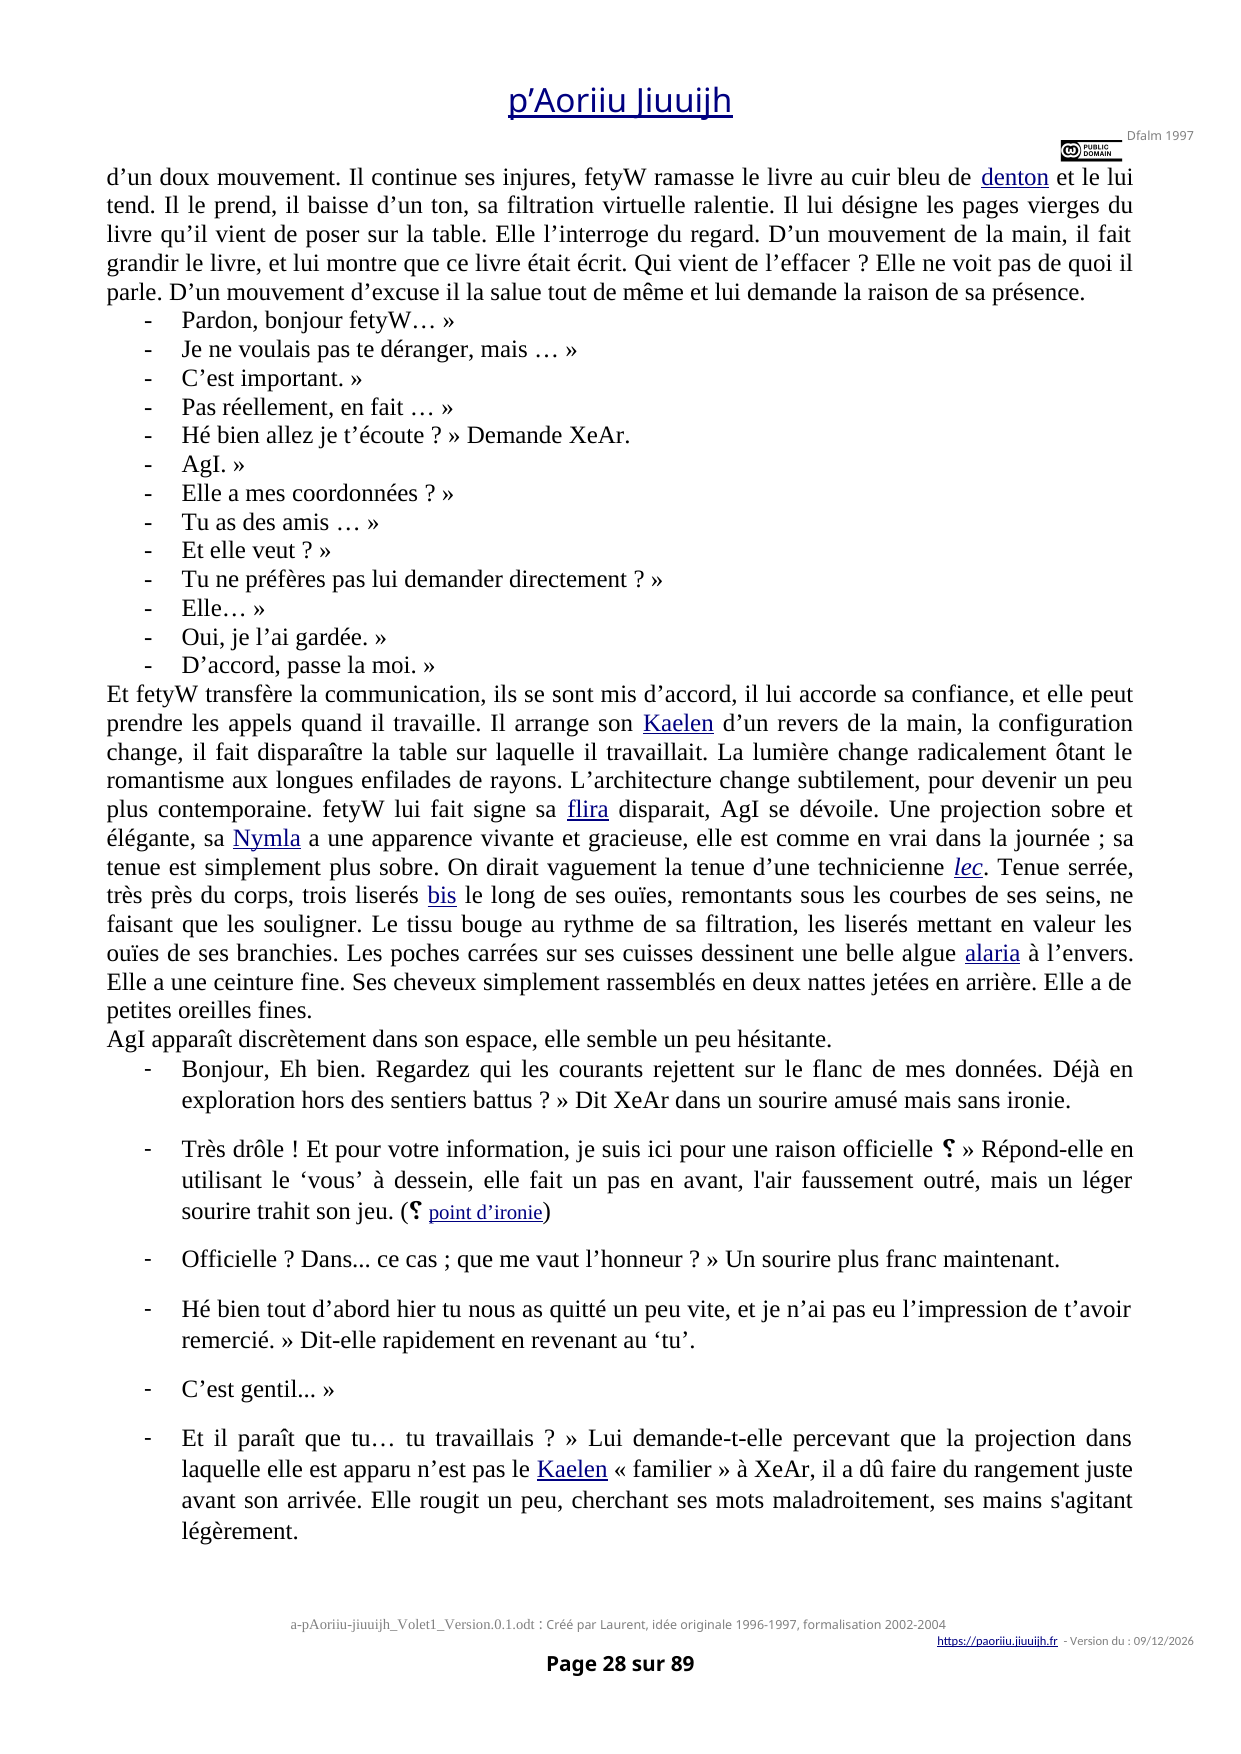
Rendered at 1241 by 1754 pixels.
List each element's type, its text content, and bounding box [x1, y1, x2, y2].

list Pardon, bonjour fetyW… » [144, 306, 1134, 334]
text AgI apparaît discrètement dans son espace, elle semble un peu hésitante. [106, 1024, 1134, 1053]
list Hé bien tout d’abord hier tu nous as quitté un peu vite, et je n’ai pas eu l’impression de t’avoir remercié. » Dit-elle rapidement en revenant au ‘tu’. [144, 1293, 1134, 1354]
list D’accord, passe la moi. » [144, 651, 1134, 679]
list Hé bien allez je t’écoute ? » Demande XeAr. [144, 421, 1134, 449]
list Oui, je l’ai gardée. » [144, 622, 1134, 651]
list Et elle veut ? » [144, 536, 1134, 564]
list Pas réellement, en fait … » [144, 392, 1134, 421]
list C’est gentil... » [144, 1373, 1134, 1403]
list Très drôle ! Et pour votre information, je suis ici pour une raison officielle ⸮ » Répond-elle en utilisant le ‘vous’ à dessein, elle fait un pas en avant, l'air faussement outré, mais un léger sourire trahit son jeu. (⸮ point d’ironie) [144, 1133, 1134, 1225]
list Officielle ? Dans... ce cas ; que me vaut l’honneur ? » Un sourire plus franc maintenant. [144, 1243, 1134, 1274]
list Bonjour, Eh bien. Regardez qui les courants rejettent sur le flanc de mes données. Déjà en exploration hors des sentiers battus ? » Dit XeAr dans un sourire amusé mais sans ironie. [144, 1053, 1134, 1114]
list AgI. » [144, 449, 1134, 478]
list Elle… » [144, 593, 1134, 622]
list Je ne voulais pas te déranger, mais … » [144, 334, 1134, 363]
text Et fetyW transfère la communication, ils se sont mis d’accord, il lui accorde sa confiance, et elle peut prendre les appels quand il travaille. Il arrange son Kaelen d’un revers de la main, la configuration change, il fait disparaître la table sur laquelle il travaillait. La lumière change radicalement ôtant le romantisme aux longues enfilades de rayons. L’architecture change subtilement, pour devenir un peu plus contemporaine. fetyW lui fait signe sa flira disparait, AgI se dévoile. Une projection sobre et élégante, sa Nymla a une apparence vivante et gracieuse, elle est comme en vrai dans la journée ; sa tenue est simplement plus sobre. On dirait vaguement la tenue d’une technicienne lec. Tenue serrée, très près du corps, trois liserés bis le long de ses ouïes, remontants sous les courbes de ses seins, ne faisant que les souligner. Le tissu bouge au rythme de sa filtration, les liserés mettant en valeur les ouïes de ses branchies. Les poches carrées sur ses cuisses dessinent une belle algue alaria à l’envers. Elle a une ceinture fine. Ses cheveux simplement rassemblés en deux nattes jetées en arrière. Elle a de petites oreilles fines. [106, 679, 1134, 1024]
list C’est important. » [144, 363, 1134, 392]
list Tu ne préfères pas lui demander directement ? » [144, 564, 1134, 593]
list Tu as des amis … » [144, 507, 1134, 536]
list Elle a mes coordonnées ? » [144, 478, 1134, 507]
text d’un doux mouvement. Il continue ses injures, fetyW ramasse le livre au cuir bleu de denton et le lui tend. Il le prend, il baisse d’un ton, sa filtration virtuelle ralentie. Il lui désigne les pages vierges du livre qu’il vient de poser sur la table. Elle l’interroge du regard. D’un mouvement de la main, il fait grandir le livre, et lui montre que ce livre était écrit. Qui vient de l’effacer ? Elle ne voit pas de quoi il parle. D’un mouvement d’excuse il la salue tout de même et lui demande la raison de sa présence. [106, 162, 1134, 306]
list Et il paraît que tu… tu travaillais ? » Lui demande-t-elle percevant que la projection dans laquelle elle est apparu n’est pas le Kaelen « familier » à XeAr, il a dû faire du rangement juste avant son arrivée. Elle rougit un peu, cherchant ses mots maladroitement, ses mains s'agitant légèrement. [144, 1422, 1134, 1545]
